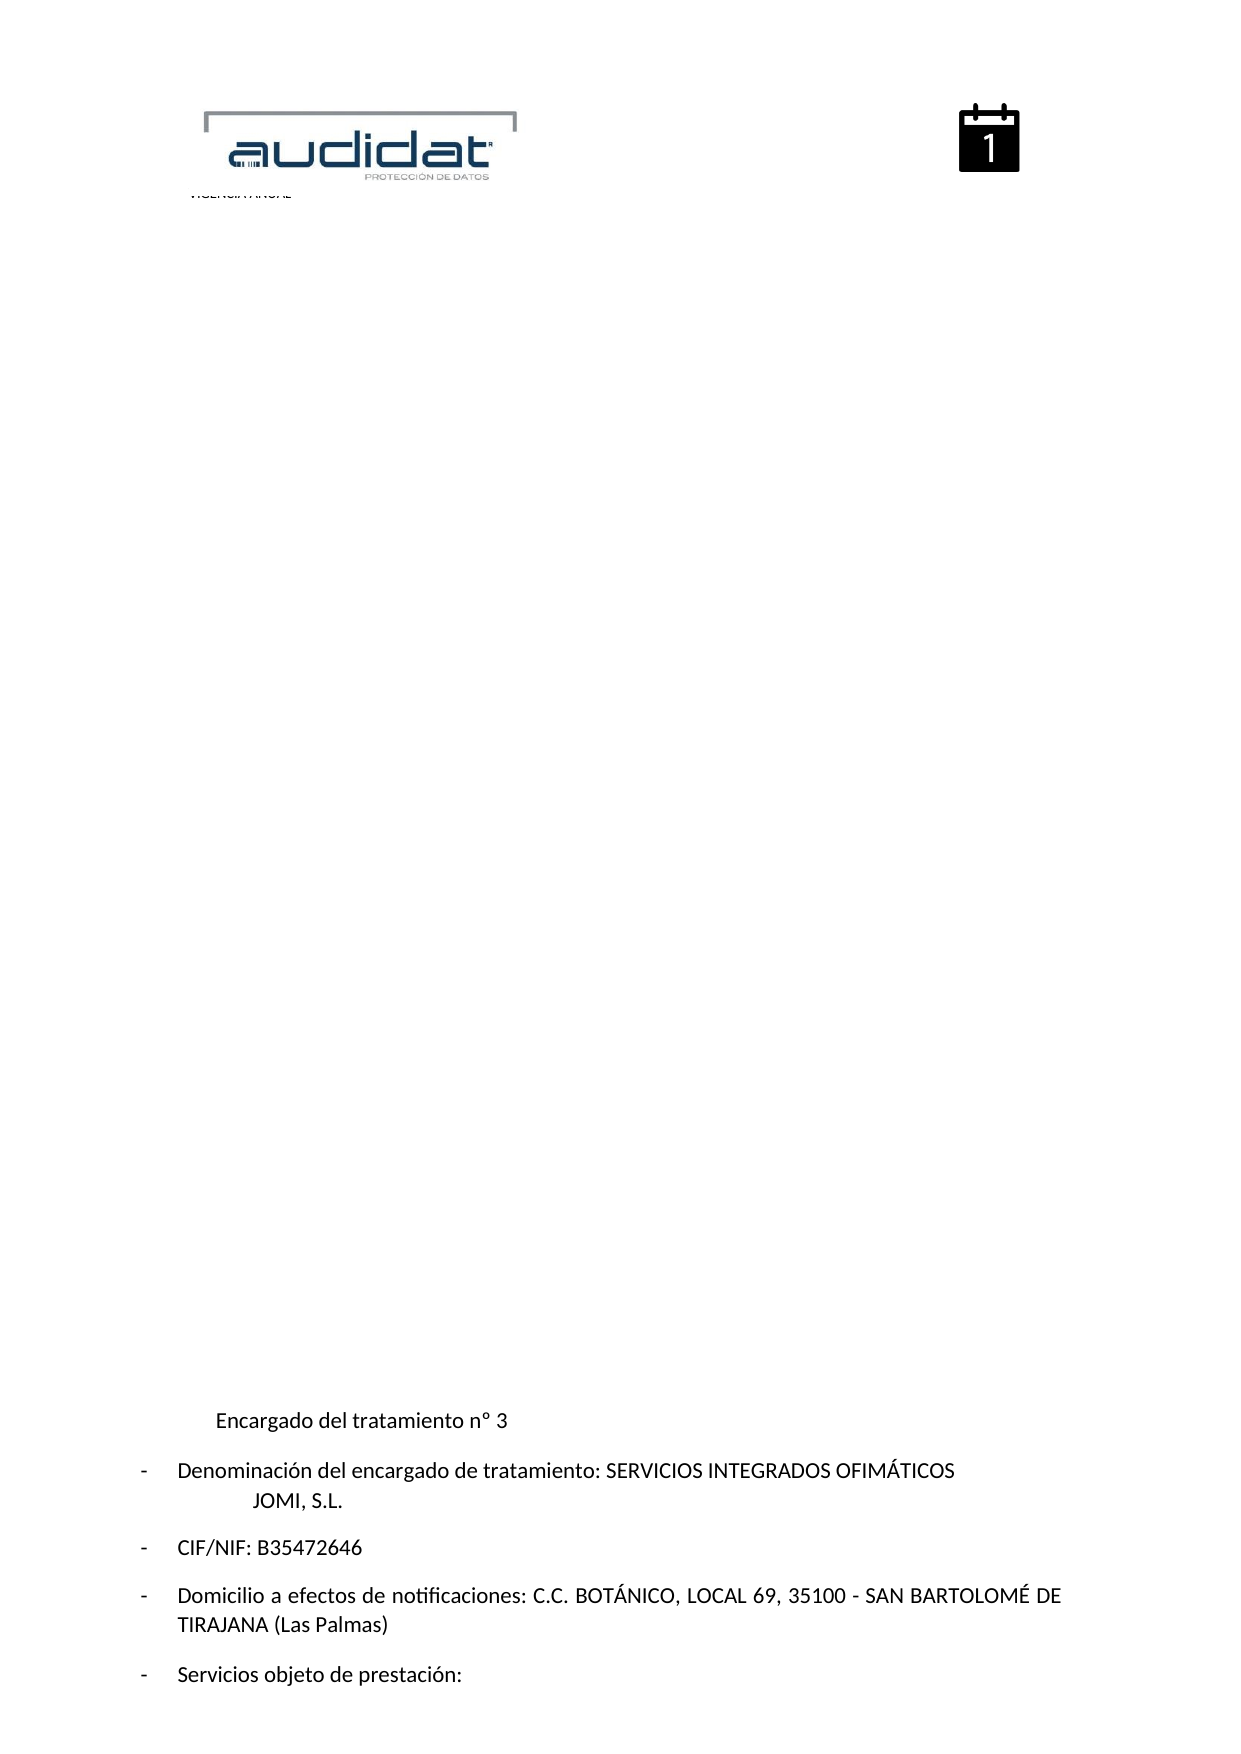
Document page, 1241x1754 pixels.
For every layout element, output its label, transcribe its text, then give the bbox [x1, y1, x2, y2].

list Domicilio a efectos de notificaciones: C.C. BOTÁNICO, LOCAL 69, 35100 - SAN BARTOLOMÉ DE TIRAJANA (Las Palmas) [140, 1581, 1064, 1638]
subtitle Encargado del tratamiento nº 3 [216, 1406, 1064, 1434]
list Denominación del encargado de tratamiento: SERVICIOS INTEGRADOS OFIMÁTICOS [140, 1456, 1064, 1484]
list Servicios objeto de prestación: [140, 1660, 1064, 1688]
list CIF/NIF: B35472646 [140, 1533, 1064, 1562]
text JOMI, S.L. [253, 1486, 1064, 1514]
